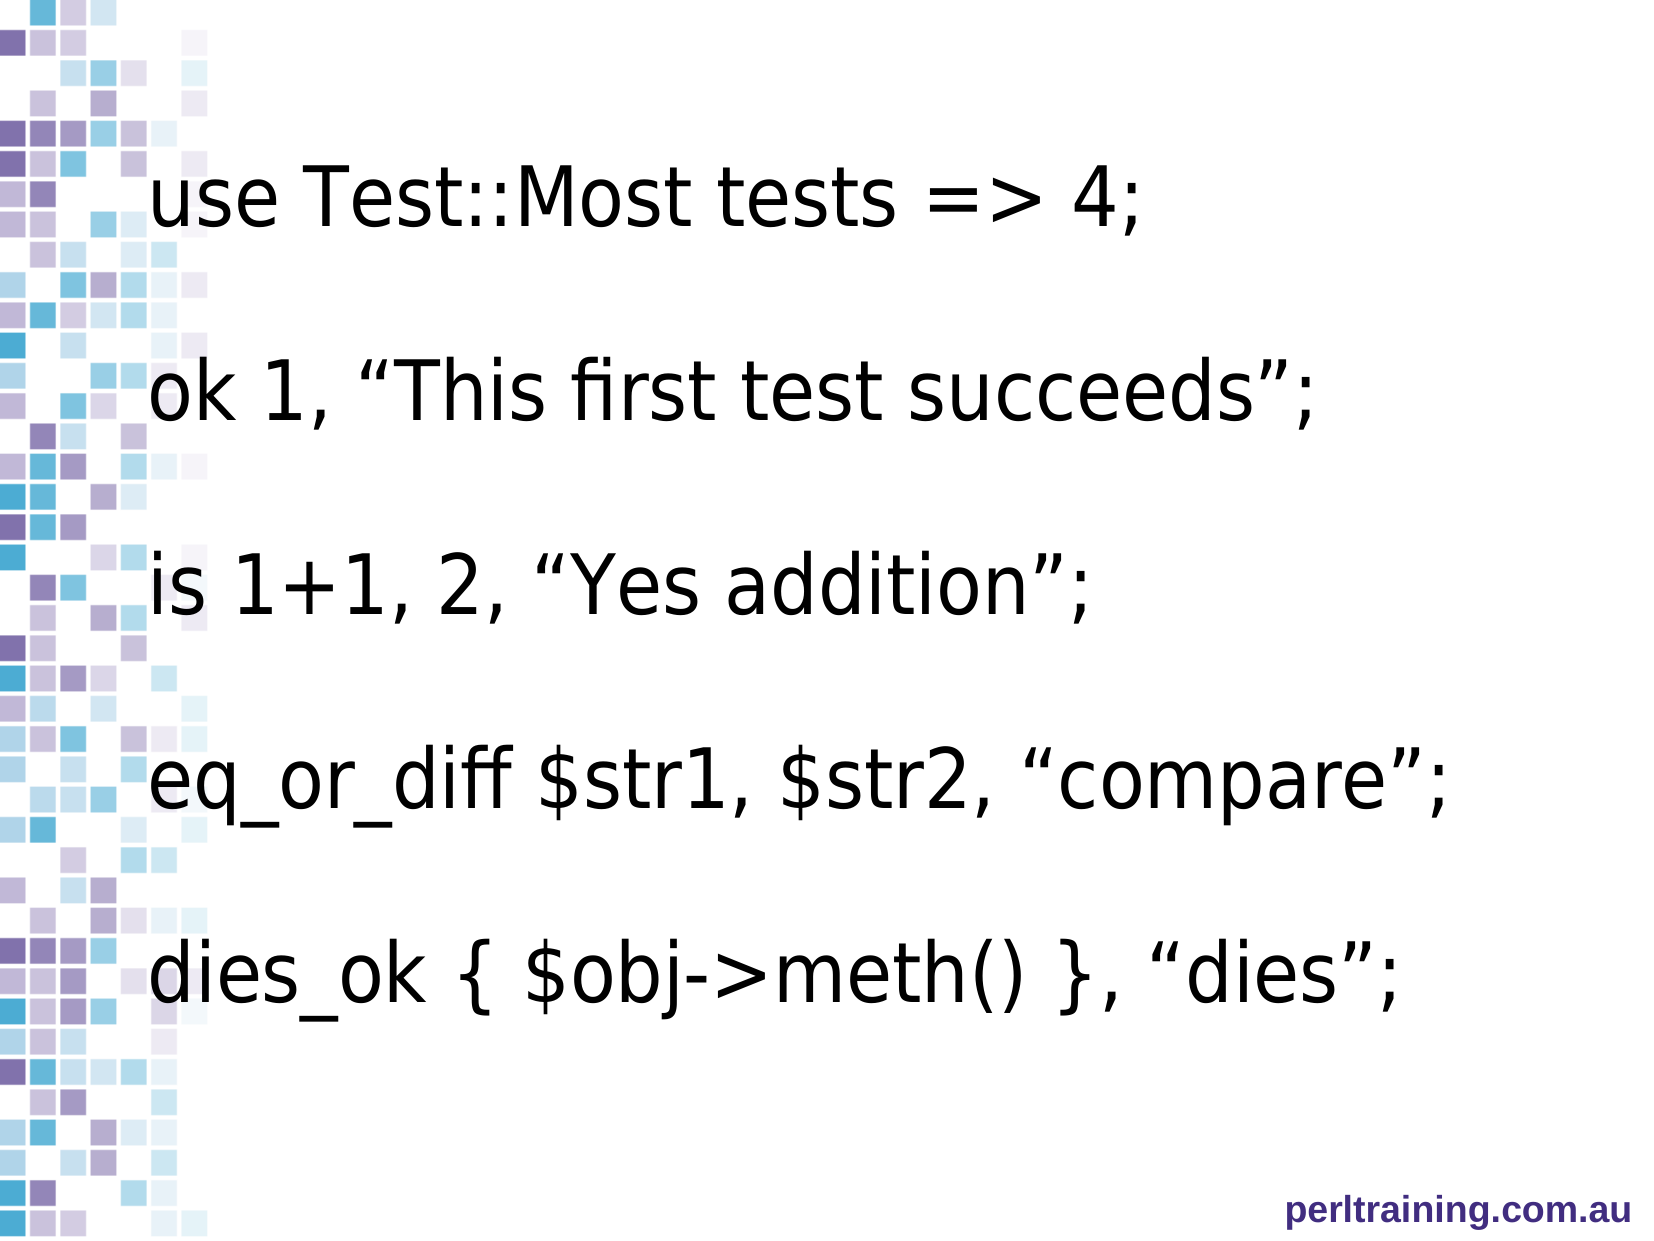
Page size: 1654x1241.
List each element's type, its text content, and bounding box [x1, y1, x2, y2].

picture [0, 0, 212, 1241]
title use Test::Most tests => 4; ok 1, “This first test succeeds”; is 1+1, 2, “Yes addition”; eq_or_diff $str1, $str2, “compare”; dies_ok { $obj->meth() }, “dies”; [59, 56, 1625, 1115]
